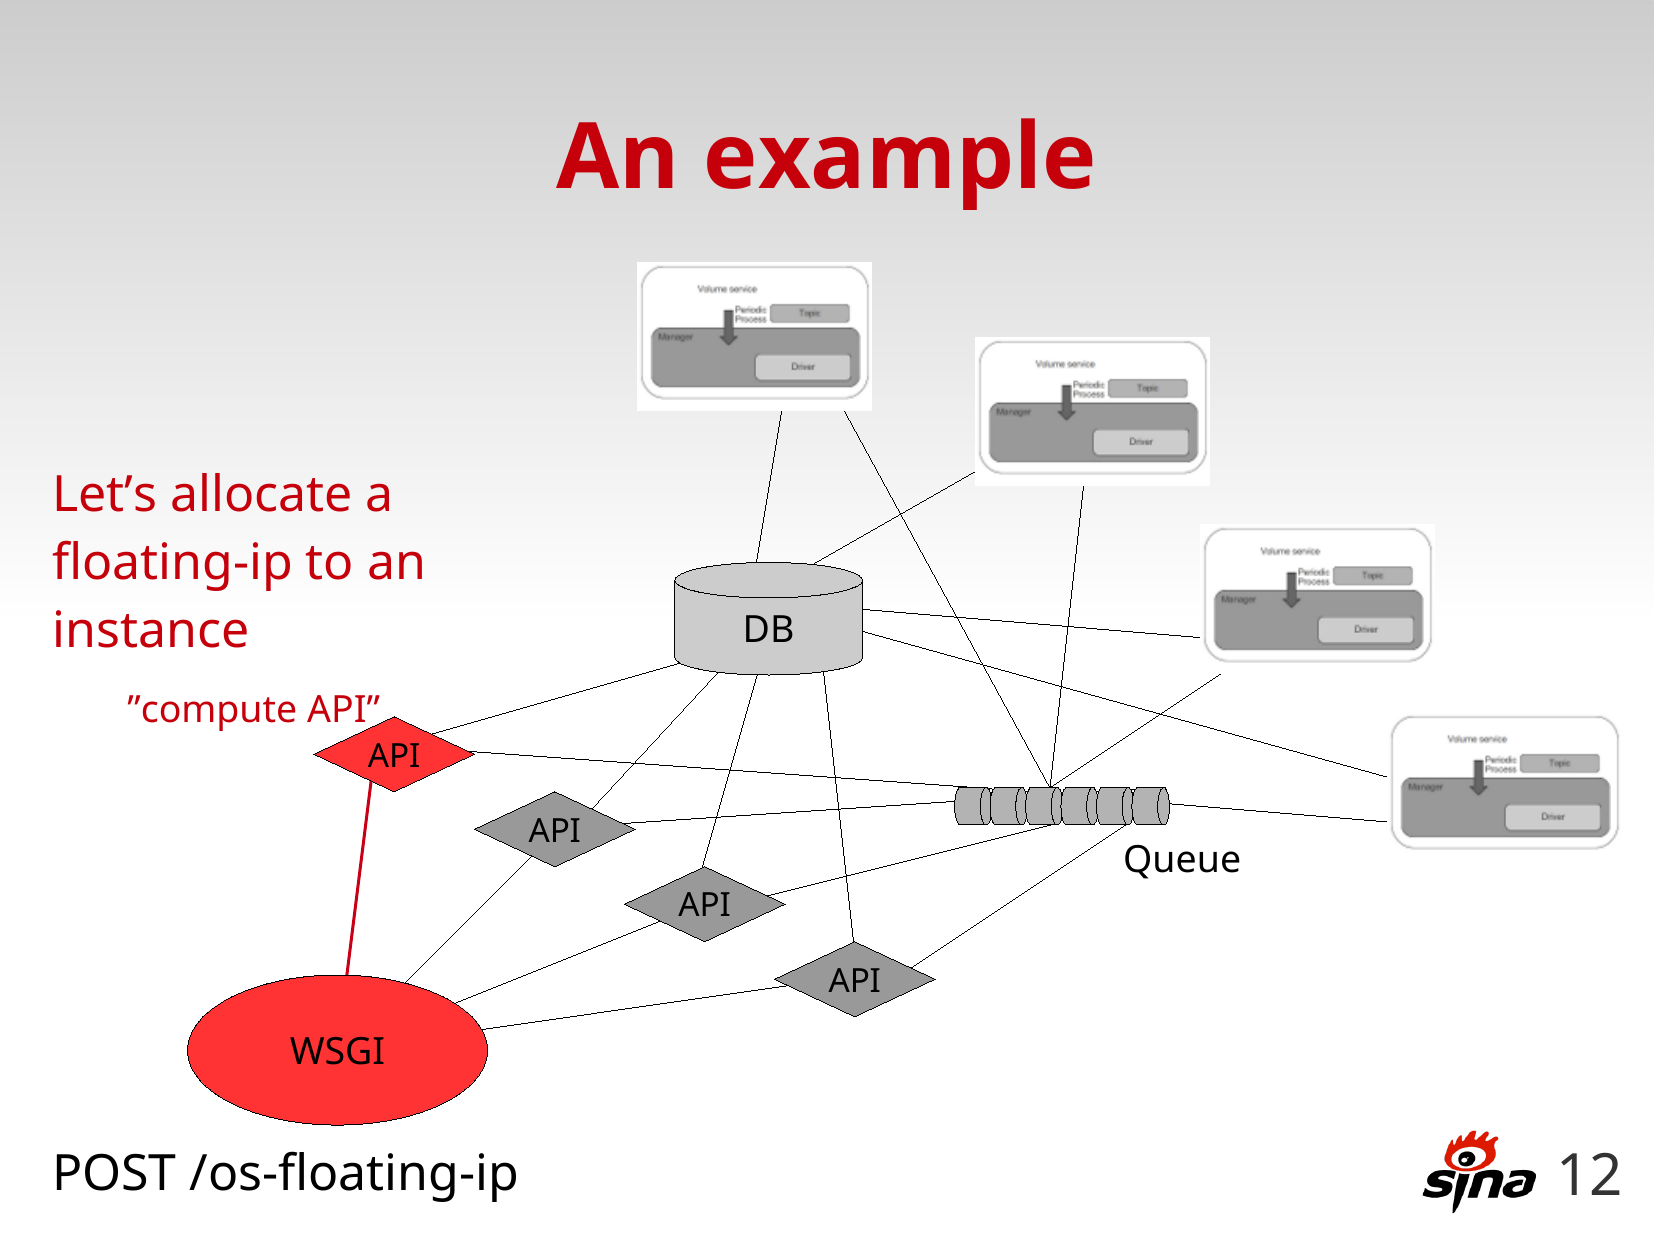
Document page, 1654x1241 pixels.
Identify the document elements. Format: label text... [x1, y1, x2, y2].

picture [975, 337, 1210, 486]
text_box WSGI [187, 975, 488, 1126]
text_box ”compute API” [112, 675, 413, 732]
title An example [82, 49, 1571, 257]
text_box Queue [1107, 825, 1258, 883]
text_box API [313, 725, 475, 792]
picture [1200, 524, 1435, 674]
picture [1394, 1087, 1564, 1241]
text_box DB [674, 562, 863, 676]
text_box Let’s allocate a floating-ip to an instance [37, 450, 601, 633]
text_box API [624, 866, 786, 942]
text_box API [474, 791, 636, 867]
text_box API [774, 941, 936, 1017]
text_box [954, 787, 1170, 825]
text_box POST /os-floating-ip [37, 1129, 563, 1201]
picture [1387, 712, 1622, 861]
picture [637, 262, 872, 411]
